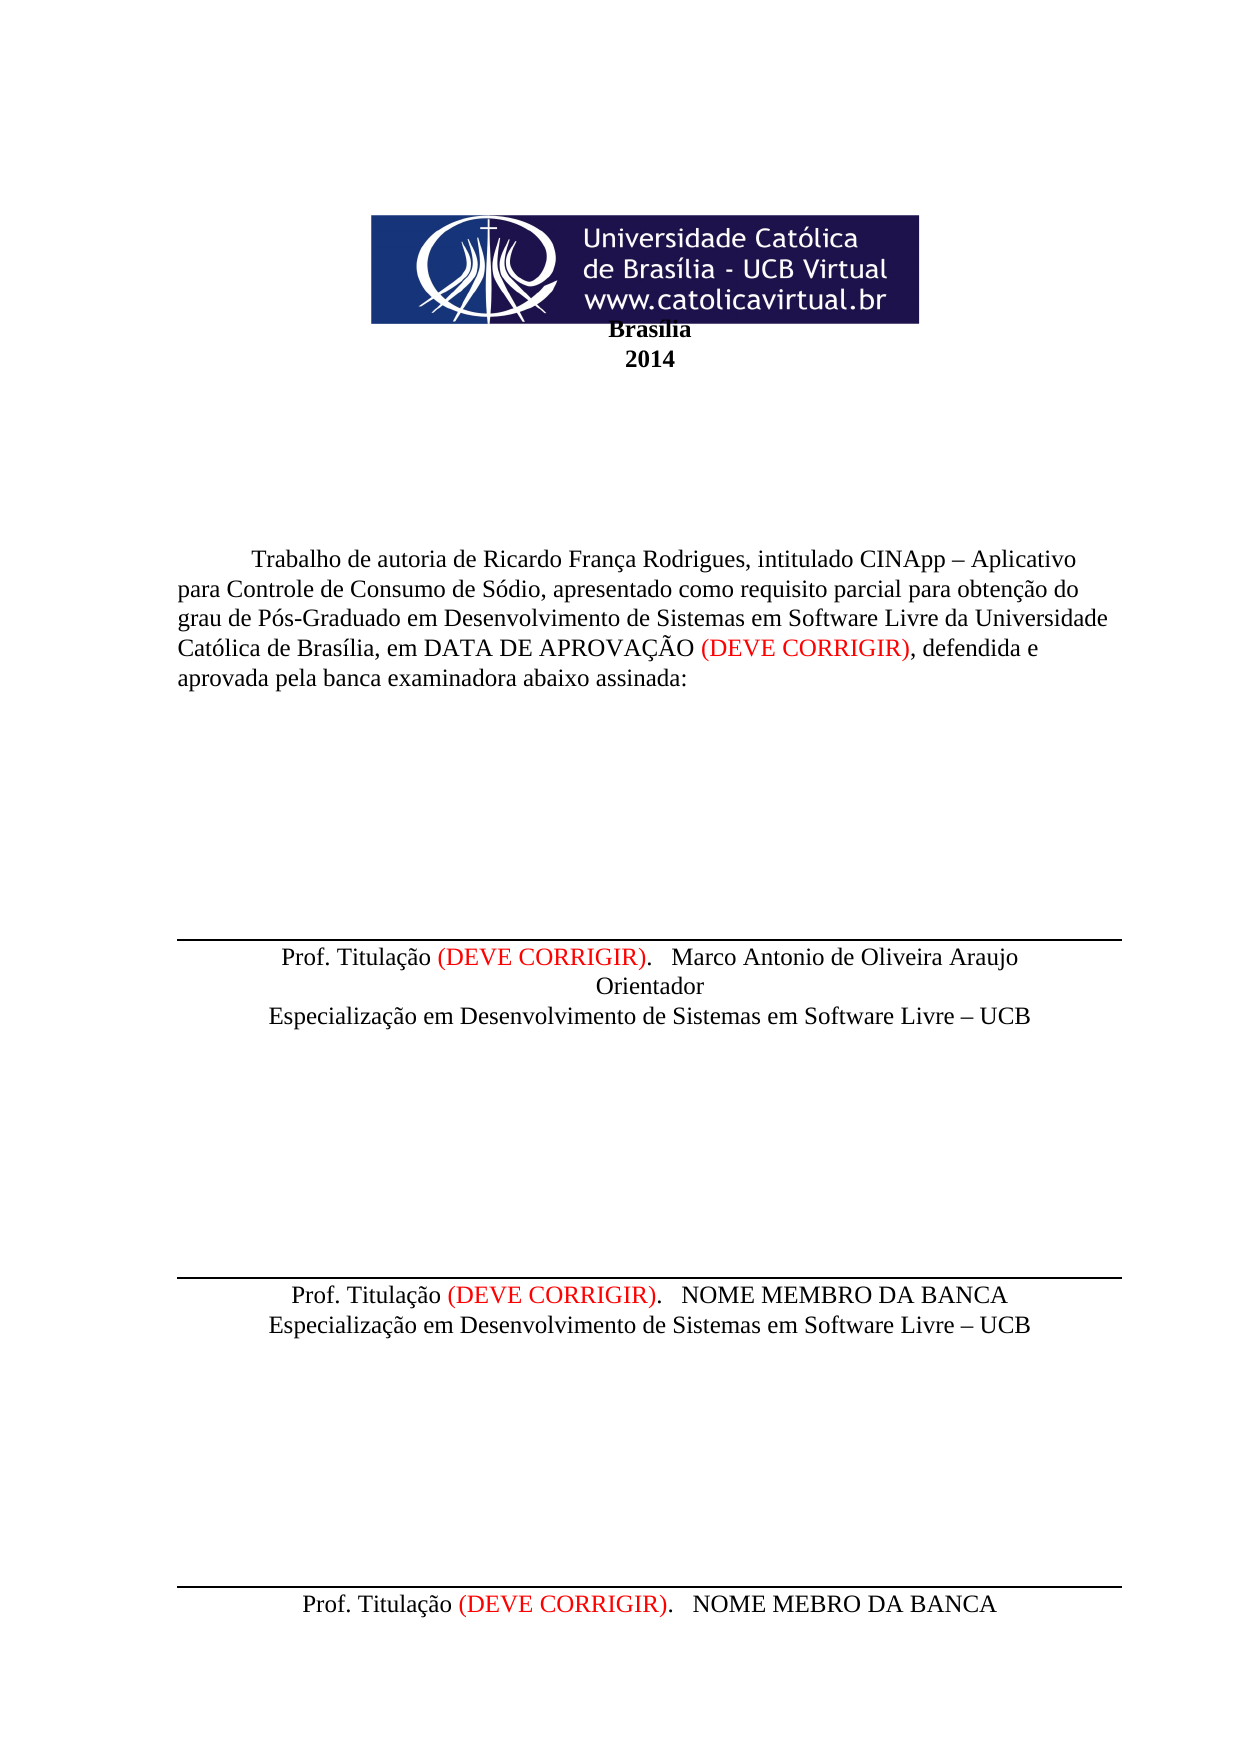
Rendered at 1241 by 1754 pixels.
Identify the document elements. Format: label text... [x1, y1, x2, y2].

text 2014 [177, 343, 1122, 373]
text Prof. Titulação (DEVE CORRIGIR). NOME MEBRO DA BANCA [177, 1588, 1122, 1617]
text Brasília [177, 313, 1122, 343]
picture [371, 215, 920, 324]
text Especialização em Desenvolvimento de Sistemas em Software Livre – UCB [177, 1000, 1122, 1030]
text Prof. Titulação (DEVE CORRIGIR). Marco Antonio de Oliveira Araujo [177, 941, 1122, 971]
text Orientador [177, 971, 1122, 1000]
text Trabalho de autoria de Ricardo França Rodrigues, intitulado CINApp – Aplicativo para Controle de Consumo de Sódio, apresentado como requisito parcial para obtenção do grau de Pós-Graduado em Desenvolvimento de Sistemas em Software Livre da Universidade Católica de Brasília, em DATA DE APROVAÇÃO (DEVE CORRIGIR), defendida e aprovada pela banca examinadora abaixo assinada: [177, 543, 1122, 692]
text Prof. Titulação (DEVE CORRIGIR). NOME MEMBRO DA BANCA [177, 1279, 1122, 1309]
text Especialização em Desenvolvimento de Sistemas em Software Livre – UCB [177, 1309, 1122, 1338]
